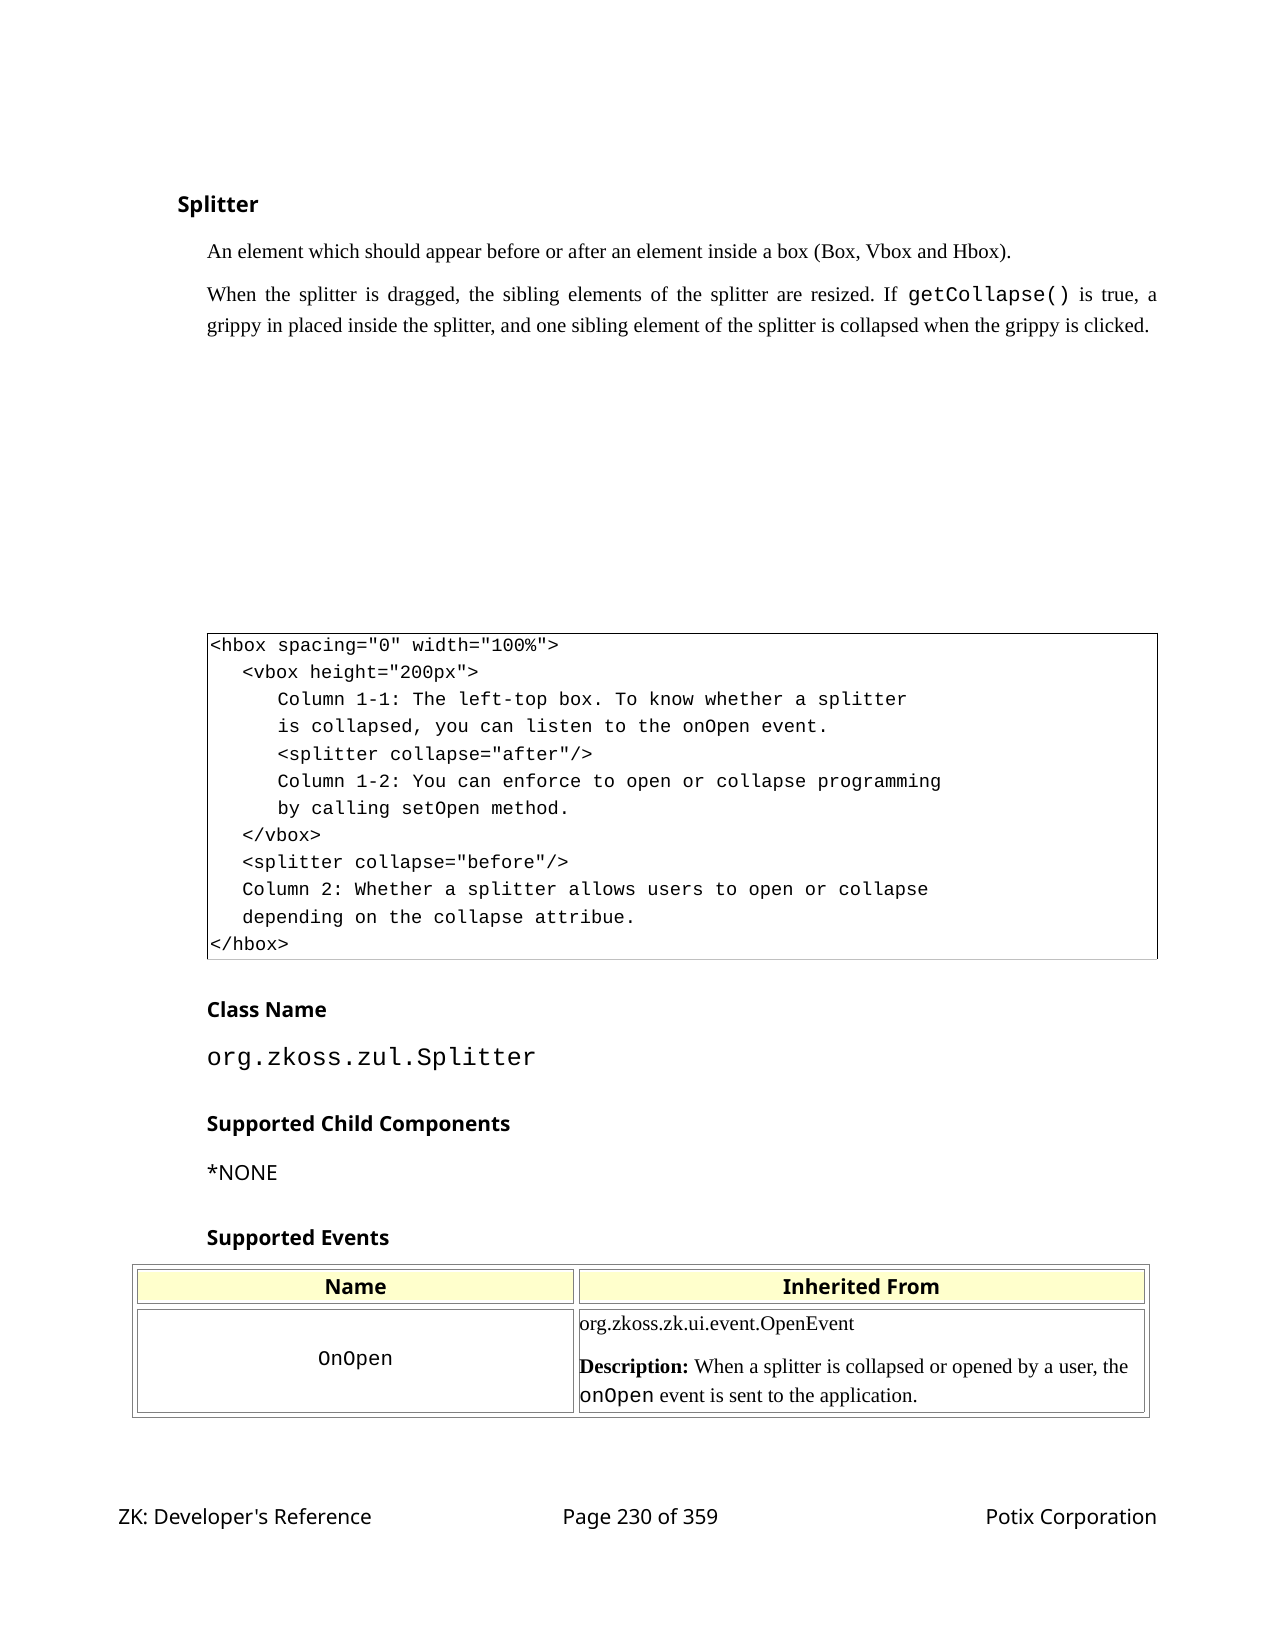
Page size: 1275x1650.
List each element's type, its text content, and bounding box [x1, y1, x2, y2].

text org.zkoss.zul.Splitter [207, 1044, 1157, 1073]
table_header Inherited From [576, 1265, 1147, 1303]
subtitle Supported Events [207, 1223, 1157, 1251]
text is collapsed, you can listen to the onOpen event. [208, 714, 1157, 738]
text <hbox spacing="0" width="100%"> [208, 634, 1157, 657]
subtitle Supported Child Components [207, 1109, 1157, 1138]
subtitle Splitter [177, 189, 1157, 219]
text by calling setOpen method. [208, 796, 1157, 820]
text <splitter collapse="after"/> [208, 741, 1157, 766]
table_cell org.zkoss.zk.ui.event.OpenEvent Description: When a splitter is collapsed or opened by a user, the onOpen event is sent to the application. [576, 1303, 1147, 1412]
text <vbox height="200px"> [208, 660, 1157, 684]
text <splitter collapse="before"/> [208, 850, 1157, 874]
text depending on the collapse attribue. [208, 904, 1157, 929]
subtitle Class Name [207, 996, 1157, 1024]
table_header Name [134, 1265, 576, 1303]
table_cell OnOpen [134, 1303, 576, 1412]
text Column 1-2: You can enforce to open or collapse programming [208, 768, 1157, 793]
text An element which should appear before or after an element inside a box (Box, Vbox and Hbox). [207, 239, 1157, 262]
text Column 1-1: The left-top box. To know whether a splitter [208, 687, 1157, 711]
text When the splitter is dragged, the sibling elements of the splitter are resized. If getCollapse() is true, a grippy in placed inside the splitter, and one sibling element of the splitter is collapsed when the grippy is clicked. [207, 283, 1157, 337]
text *NONE [207, 1158, 1157, 1186]
text </vbox> [208, 823, 1157, 847]
text Column 2: Whether a splitter allows users to open or collapse [208, 877, 1157, 902]
text </hbox> [208, 932, 1157, 959]
